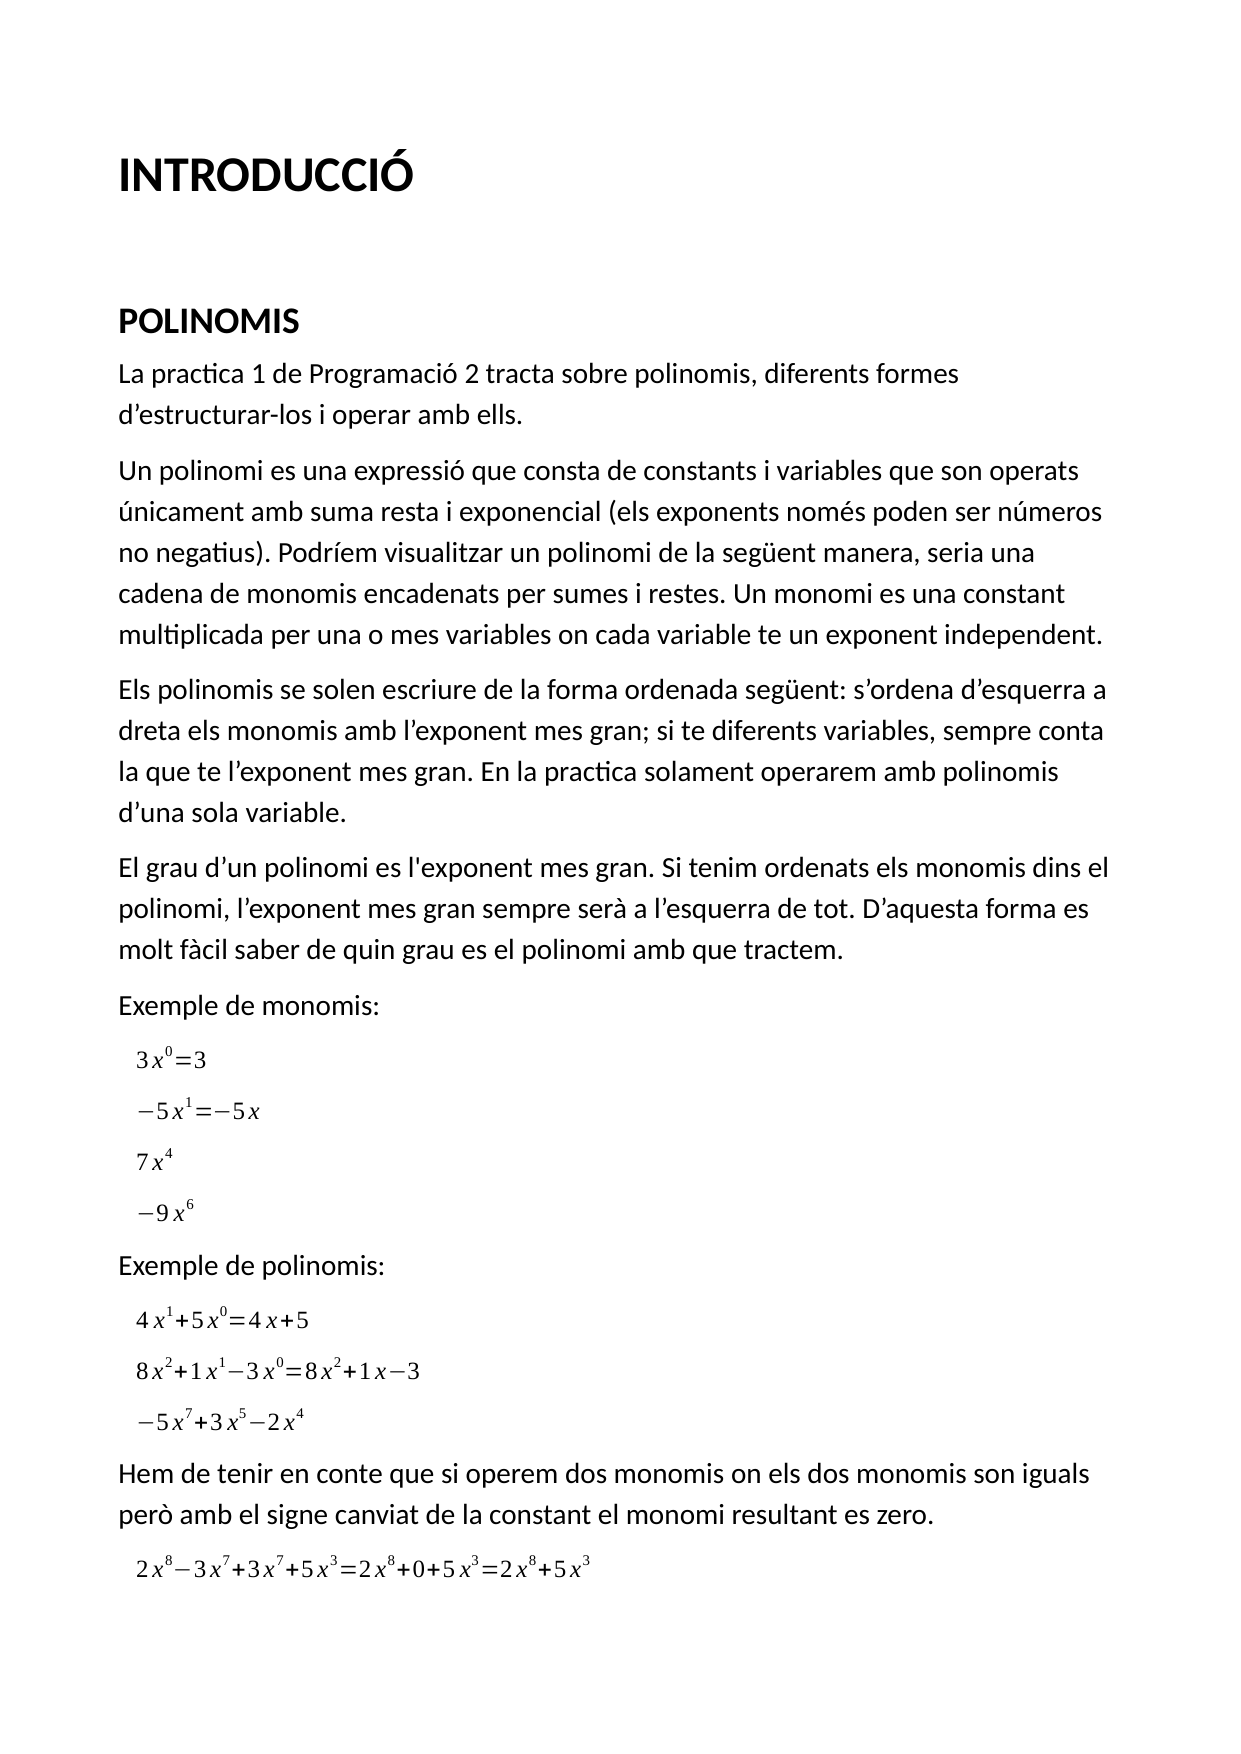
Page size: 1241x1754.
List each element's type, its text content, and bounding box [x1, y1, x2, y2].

text La practica 1 de Programació 2 tracta sobre polinomis, diferents formes d’estructurar-los i operar amb ells. [118, 356, 1122, 432]
text Hem de tenir en conte que si operem dos monomis on els dos monomis son iguals però amb el signe canviat de la constant el monomi resultant es zero. [118, 1455, 1122, 1532]
text Exemple de monomis: [118, 987, 1122, 1023]
text Els polinomis se solen escriure de la forma ordenada següent: s’ordena d’esquerra a dreta els monomis amb l’exponent mes gran; si te diferents variables, sempre conta la que te l’exponent mes gran. En la practica solament operarem amb polinomis d’una sola variable. [118, 671, 1122, 830]
text Exemple de polinomis: [118, 1247, 1122, 1282]
text Un polinomi es una expressió que consta de constants i variables que son operats únicament amb suma resta i exponencial (els exponents només poden ser números no negatius). Podríem visualitzar un polinomi de la següent manera, seria una cadena de monomis encadenats per sumes i restes. Un monomi es una constant multiplicada per una o mes variables on cada variable te un exponent independent. [118, 452, 1122, 651]
subtitle POLINOMIS [118, 297, 1122, 343]
subtitle INTRODUCCIÓ [118, 143, 1122, 204]
text El grau d’un polinomi es l'exponent mes gran. Si tenim ordenats els monomis dins el polinomi, l’exponent mes gran sempre serà a l’esquerra de tot. D’aquesta forma es molt fàcil saber de quin grau es el polinomi amb que tractem. [118, 849, 1122, 967]
